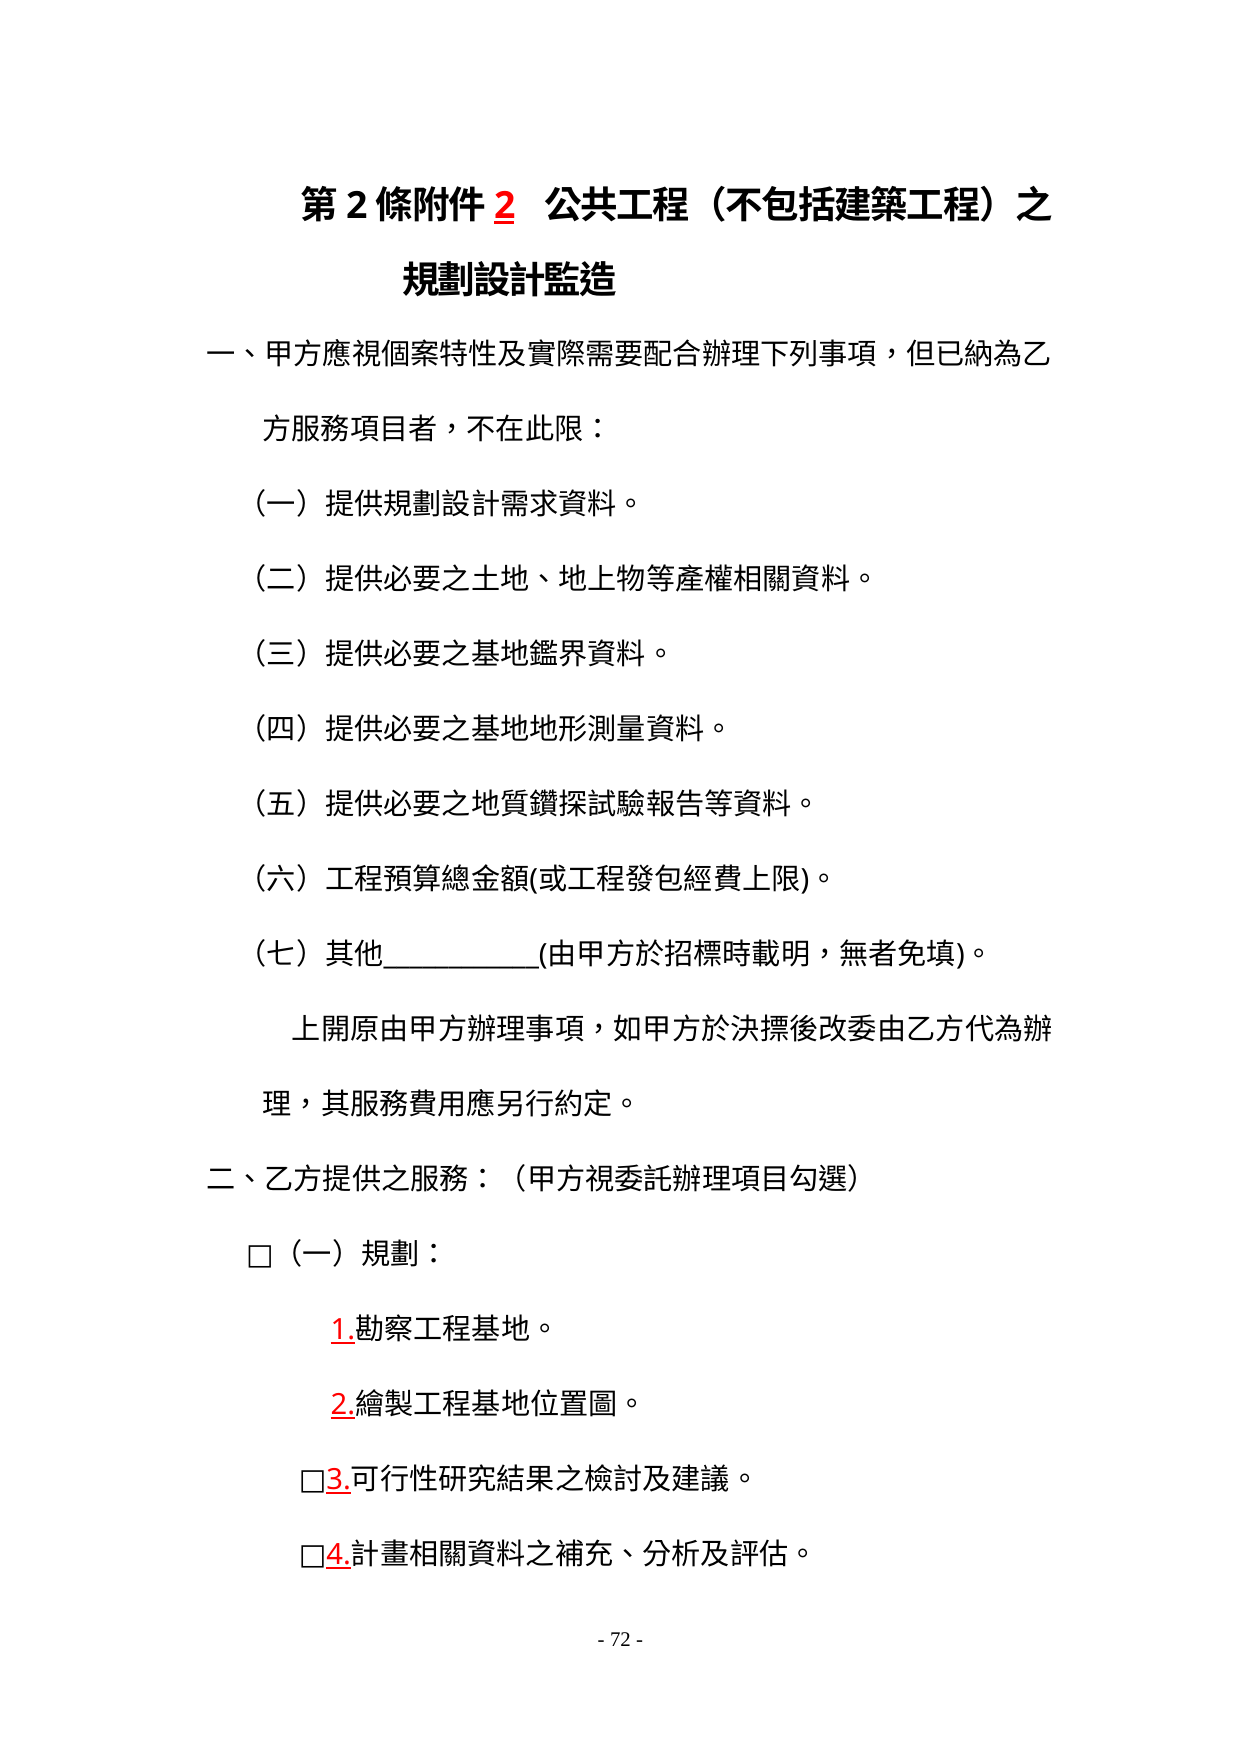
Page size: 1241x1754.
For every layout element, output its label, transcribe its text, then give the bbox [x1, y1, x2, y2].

text 第2條附件2 公共工程（不包括建築工程）之規劃設計監造 [300, 164, 1053, 314]
text 2.繪製工程基地位置圖。 [187, 1364, 1053, 1439]
text 上開原由甲方辦理事項，如甲方於決摽後改委由乙方代為辦理，其服務費用應另行約定。 [262, 989, 1053, 1139]
text 1.勘察工程基地。 [187, 1289, 1053, 1364]
text （七）其他____________(由甲方於招標時載明，無者免填)。 [237, 914, 1053, 989]
text （四）提供必要之基地地形測量資料。 [237, 689, 1053, 764]
text （六）工程預算總金額(或工程發包經費上限)。 [237, 839, 1053, 914]
text □3.可行性研究結果之檢討及建議。 [298, 1439, 1053, 1514]
text （三）提供必要之基地鑑界資料。 [237, 614, 1053, 689]
text 一、甲方應視個案特性及實際需要配合辦理下列事項，但已納為乙方服務項目者，不在此限： [206, 314, 1053, 464]
text （一）提供規劃設計需求資料。 [237, 464, 1053, 539]
text □4.計畫相關資料之補充、分析及評估。 [298, 1514, 1053, 1589]
text □（一）規劃： [187, 1214, 1053, 1289]
text 二、乙方提供之服務：（甲方視委託辦理項目勾選） [206, 1139, 1053, 1214]
text （二）提供必要之土地、地上物等產權相關資料。 [237, 539, 1053, 614]
text （五）提供必要之地質鑽探試驗報告等資料。 [237, 764, 1053, 839]
